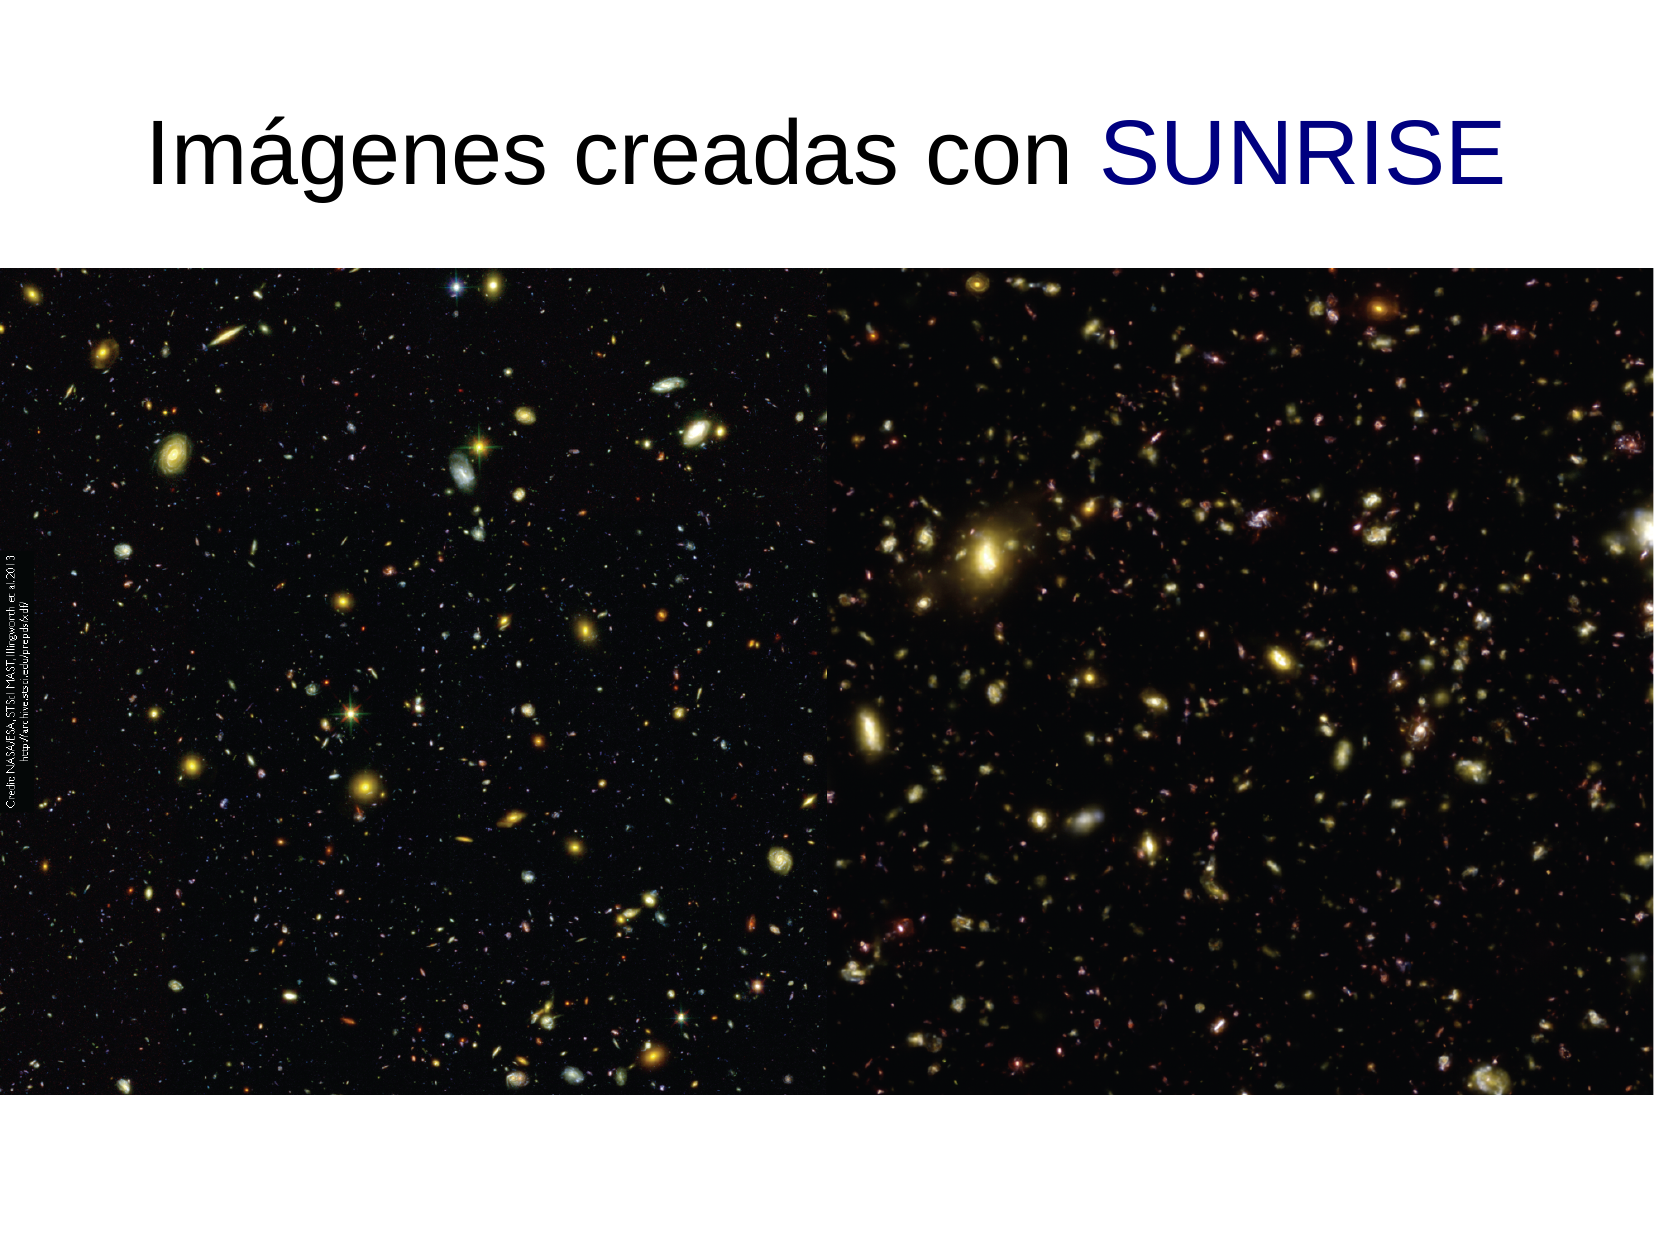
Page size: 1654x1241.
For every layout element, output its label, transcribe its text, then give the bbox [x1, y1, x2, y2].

picture [0, 268, 1654, 1096]
title Imágenes creadas con SUNRISE [82, 49, 1571, 257]
